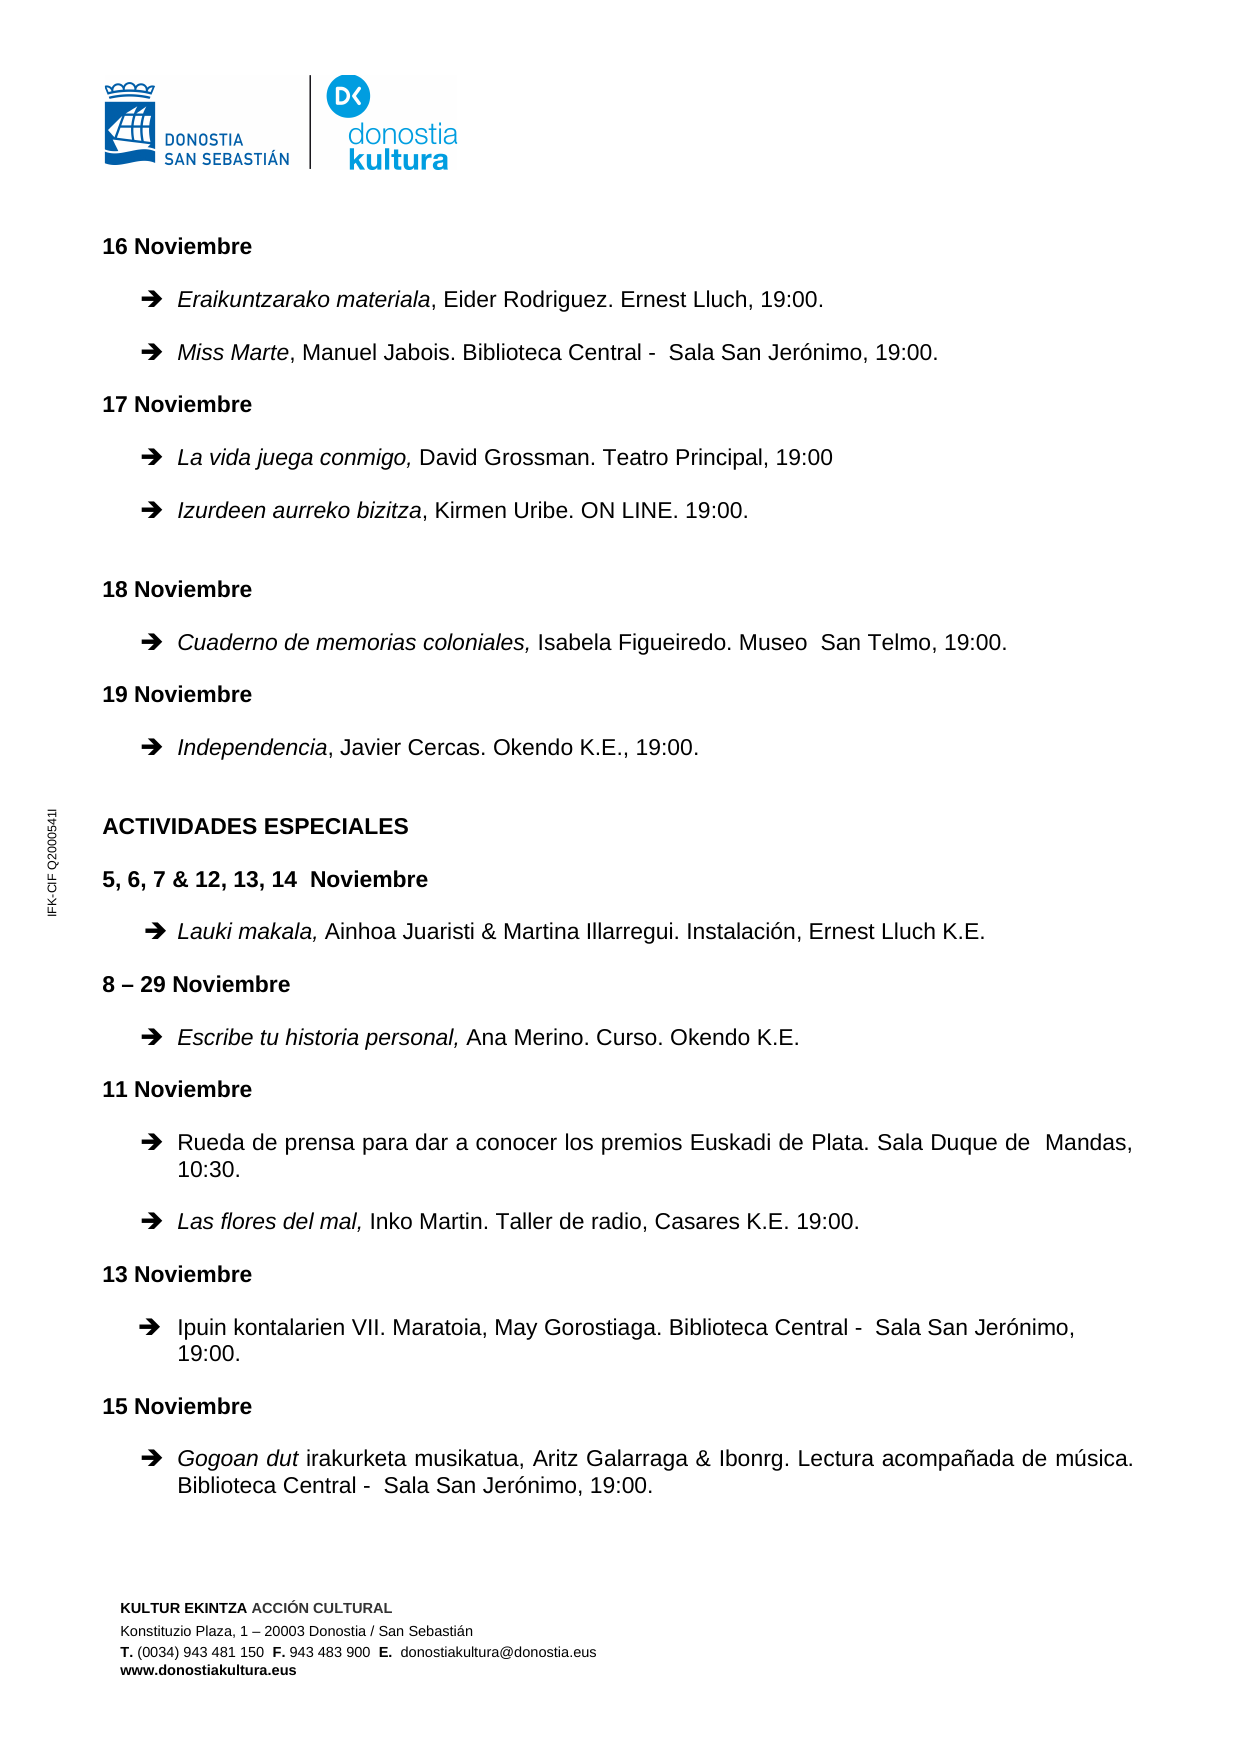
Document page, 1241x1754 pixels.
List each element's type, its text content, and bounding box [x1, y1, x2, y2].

list 16 Noviembre [67, 233, 1135, 259]
picture [446, 137, 454, 142]
text 5, 6, 7 & 12, 13, 14 Noviembre [102, 866, 1135, 892]
list Rueda de prensa para dar a conocer los premios Euskadi de Plata. Sala Duque de Mandas, 10:30. [139, 1129, 1135, 1182]
list Izurdeen aurreko bizitza, Kirmen Uribe. ON LINE. 19:00. [139, 497, 1135, 523]
list La vida juega conmigo, David Grossman. Teatro Principal, 19:00 [139, 444, 1135, 470]
text 15 Noviembre [102, 1393, 1135, 1419]
picture [353, 88, 360, 104]
text ACTIVIDADES ESPECIALES [102, 813, 1135, 839]
list Ipuin kontalarien VII. Maratoia, May Gorostiaga. Biblioteca Central - Sala San Jerónimo, 19:00. [137, 1314, 1135, 1366]
text 13 Noviembre [102, 1261, 1135, 1287]
picture [336, 87, 349, 104]
picture [104, 75, 458, 170]
list Eraikuntzarako materiala, Eider Rodriguez. Ernest Lluch, 19:00. [139, 286, 1135, 312]
list Miss Marte, Manuel Jabois. Biblioteca Central - Sala San Jerónimo, 19:00. [139, 338, 1135, 365]
list Cuaderno de memorias coloniales, Isabela Figueiredo. Museo San Telmo, 19:00. [139, 628, 1135, 655]
text 19 Noviembre [102, 681, 1135, 707]
list Gogoan dut irakurketa musikatua, Aritz Galarraga & Ibonrg. Lectura acompañada de música. Biblioteca Central - Sala San Jerónimo, 19:00. [139, 1445, 1135, 1498]
text 11 Noviembre [102, 1076, 1135, 1103]
text 17 Noviembre [102, 391, 1135, 418]
list Lauki makala, Ainhoa Juaristi & Martina Illarregui. Instalación, Ernest Lluch K.E. [143, 918, 1135, 945]
list Las flores del mal, Inko Martin. Taller de radio, Casares K.E. 19:00. [139, 1208, 1135, 1234]
list Independencia, Javier Cercas. Okendo K.E., 19:00. [139, 734, 1135, 760]
text 18 Noviembre [102, 576, 1135, 602]
list Escribe tu historia personal, Ana Merino. Curso. Okendo K.E. [139, 1024, 1135, 1050]
text 8 – 29 Noviembre [102, 971, 1135, 997]
